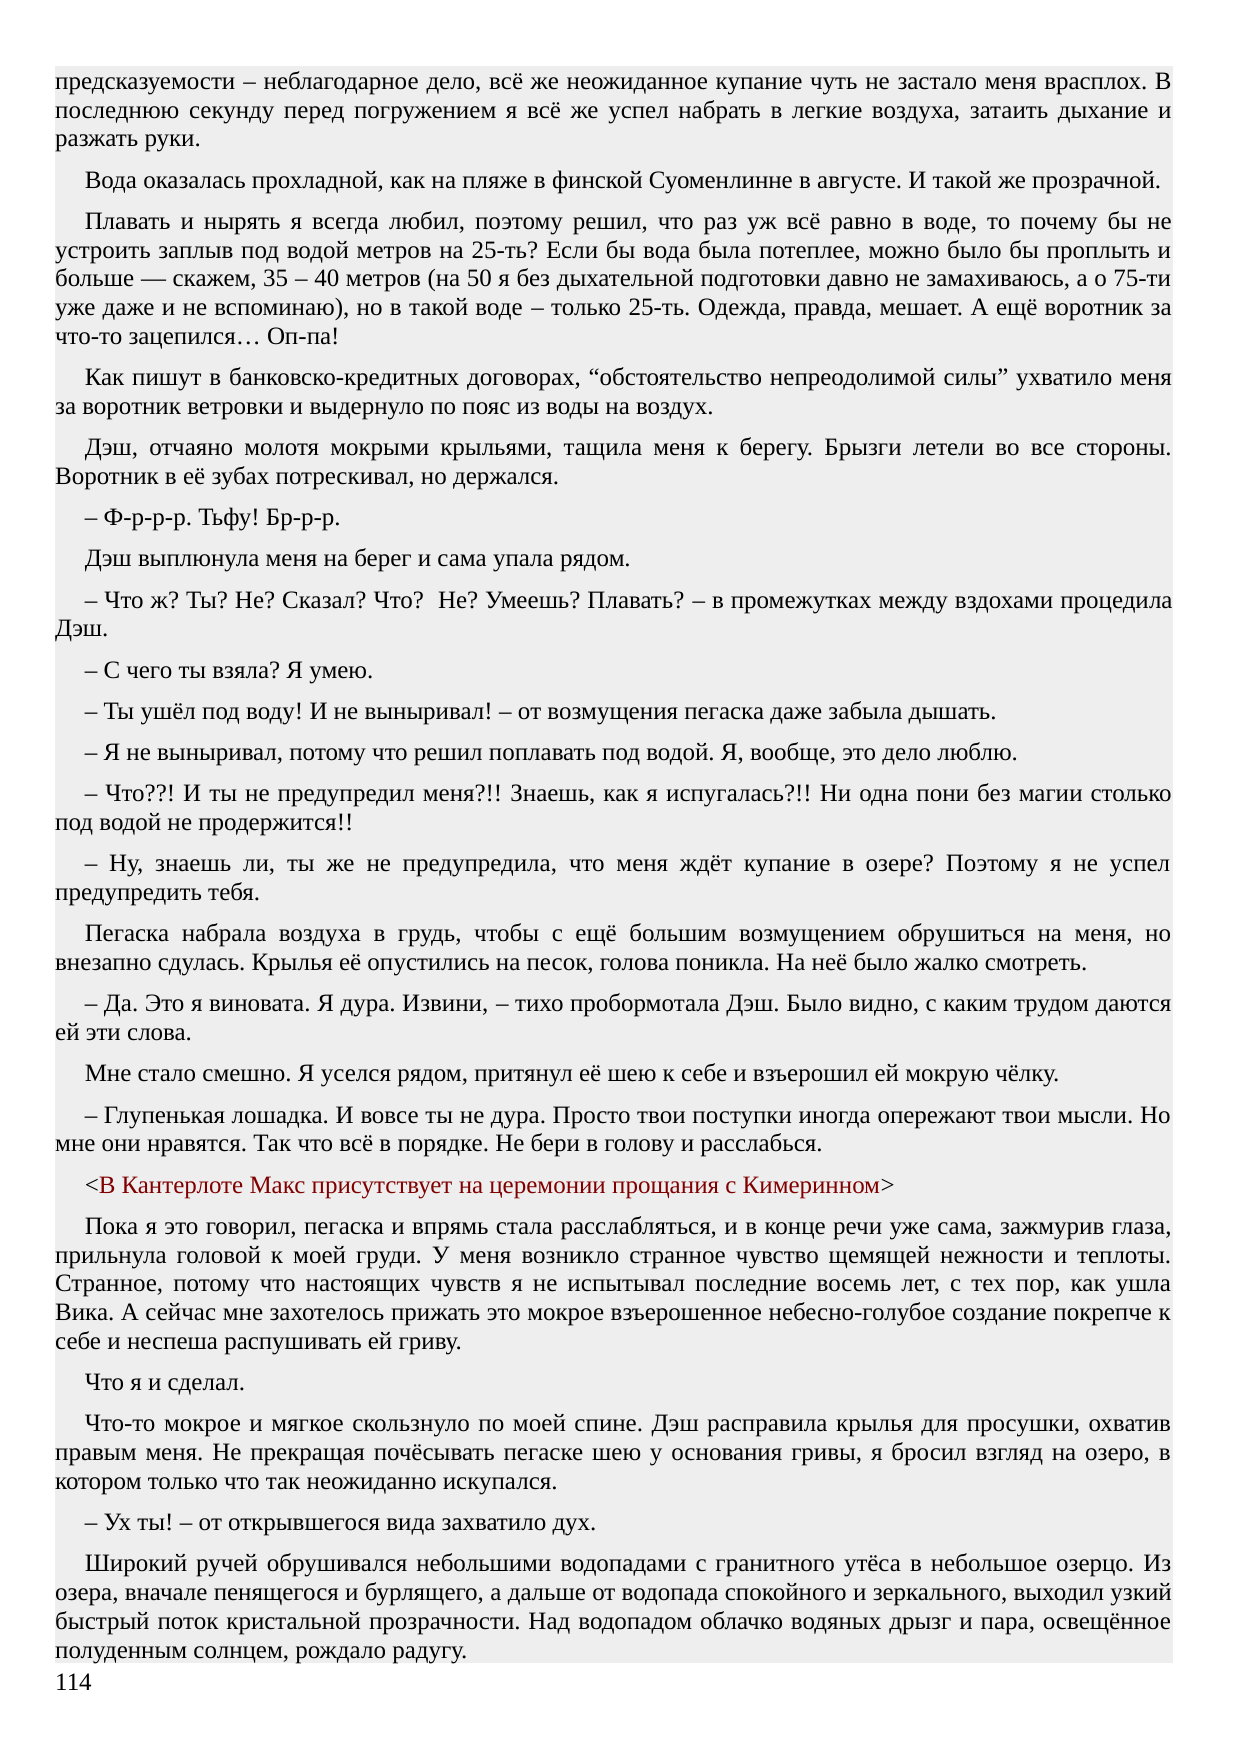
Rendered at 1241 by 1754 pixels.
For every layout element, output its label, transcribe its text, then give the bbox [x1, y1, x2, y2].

text – Что??! И ты не предупредил меня?!! Знаешь, как я испугалась?!! Ни одна пони без магии столько под водой не продержится!! [55, 778, 1173, 836]
text Что-то мокрое и мягкое скользнуло по моей спине. Дэш расправила крылья для просушки, охватив правым меня. Не прекращая почёсывать пегаске шею у основания гривы, я бросил взгляд на озеро, в котором только что так неожиданно искупался. [55, 1408, 1173, 1495]
text – Ты ушёл под воду! И не выныривал! – от возмущения пегаска даже забыла дышать. [55, 696, 1173, 725]
text Плавать и нырять я всегда любил, поэтому решил, что раз уж всё равно в воде, то почему бы не устроить заплыв под водой метров на 25-ть? Если бы вода была потеплее, можно было бы проплыть и больше — скажем, 35 – 40 метров (на 50 я без дыхательной подготовки давно не замахиваюсь, а о 75-ти уже даже и не вспоминаю), но в такой воде – только 25-ть. Одежда, правда, мешает. А ещё воротник за что-то зацепился… Оп-па! [55, 206, 1173, 350]
text Дэш выплюнула меня на берег и сама упала рядом. [55, 543, 1173, 572]
text Как пишут в банковско-кредитных договорах, “обстоятельство непреодолимой силы” ухватило меня за воротник ветровки и выдернуло по пояс из воды на воздух. [55, 362, 1173, 420]
text – С чего ты взяла? Я умею. [55, 655, 1173, 683]
text – Да. Это я виновата. Я дура. Извини, – тихо пробормотала Дэш. Было видно, с каким трудом даются ей эти слова. [55, 988, 1173, 1046]
text – Ф-р-р-р. Тьфу! Бр-р-р. [55, 502, 1173, 531]
text Пегаска набрала воздуха в грудь, чтобы с ещё большим возмущением обрушиться на меня, но внезапно сдулась. Крылья её опустились на песок, голова поникла. На неё было жалко смотреть. [55, 918, 1173, 976]
text – Глупенькая лошадка. И вовсе ты не дура. Просто твои поступки иногда опережают твои мысли. Но мне они нравятся. Так что всё в порядке. Не бери в голову и расслабься. [55, 1100, 1173, 1157]
text Широкий ручей обрушивался небольшими водопадами с гранитного утёса в небольшое озерцо. Из озера, вначале пенящегося и бурлящего, а дальше от водопада спокойного и зеркального, выходил узкий быстрый поток кристальной прозрачности. Над водопадом облачко водяных дрызг и пара, освещённое полуденным солнцем, рождало радугу. [55, 1548, 1173, 1663]
text Вода оказалась прохладной, как на пляже в финской Суоменлинне в августе. И такой же прозрачной. [55, 165, 1173, 193]
text Дэш, отчаяно молотя мокрыми крыльями, тащила меня к берегу. Брызги летели во все стороны. Воротник в её зубах потрескивал, но держался. [55, 432, 1173, 490]
text – Ну, знаешь ли, ты же не предупредила, что меня ждёт купание в озере? Поэтому я не успел предупредить тебя. [55, 848, 1173, 906]
text – Что ж? Ты? Не? Сказал? Что? Не? Умеешь? Плавать? – в промежутках между вздохами процедила Дэш. [55, 585, 1173, 642]
text – Я не выныривал, потому что решил поплавать под водой. Я, вообще, это дело люблю. [55, 737, 1173, 766]
text – Ух ты! – от открывшегося вида захватило дух. [55, 1507, 1173, 1536]
text предсказуемости – неблагодарное дело, всё же неожиданное купание чуть не застало меня врасплох. В последнюю секунду перед погружением я всё же успел набрать в легкие воздуха, затаить дыхание и разжать руки. [55, 66, 1173, 152]
text Мне стало смешно. Я уселся рядом, притянул её шею к себе и взъерошил ей мокрую чёлку. [55, 1058, 1173, 1087]
text Что я и сделал. [55, 1367, 1173, 1396]
text Пока я это говорил, пегаска и впрямь стала расслабляться, и в конце речи уже сама, зажмурив глаза, прильнула головой к моей груди. У меня возникло странное чувство щемящей нежности и теплоты. Странное, потому что настоящих чувств я не испытывал последние восемь лет, с тех пор, как ушла Вика. А сейчас мне захотелось прижать это мокрое взъерошенное небесно-голубое создание покрепче к себе и неспеша распушивать ей гриву. [55, 1211, 1173, 1355]
text <В Кантерлоте Макс присутствует на церемонии прощания с Кимеринном> [55, 1170, 1173, 1198]
